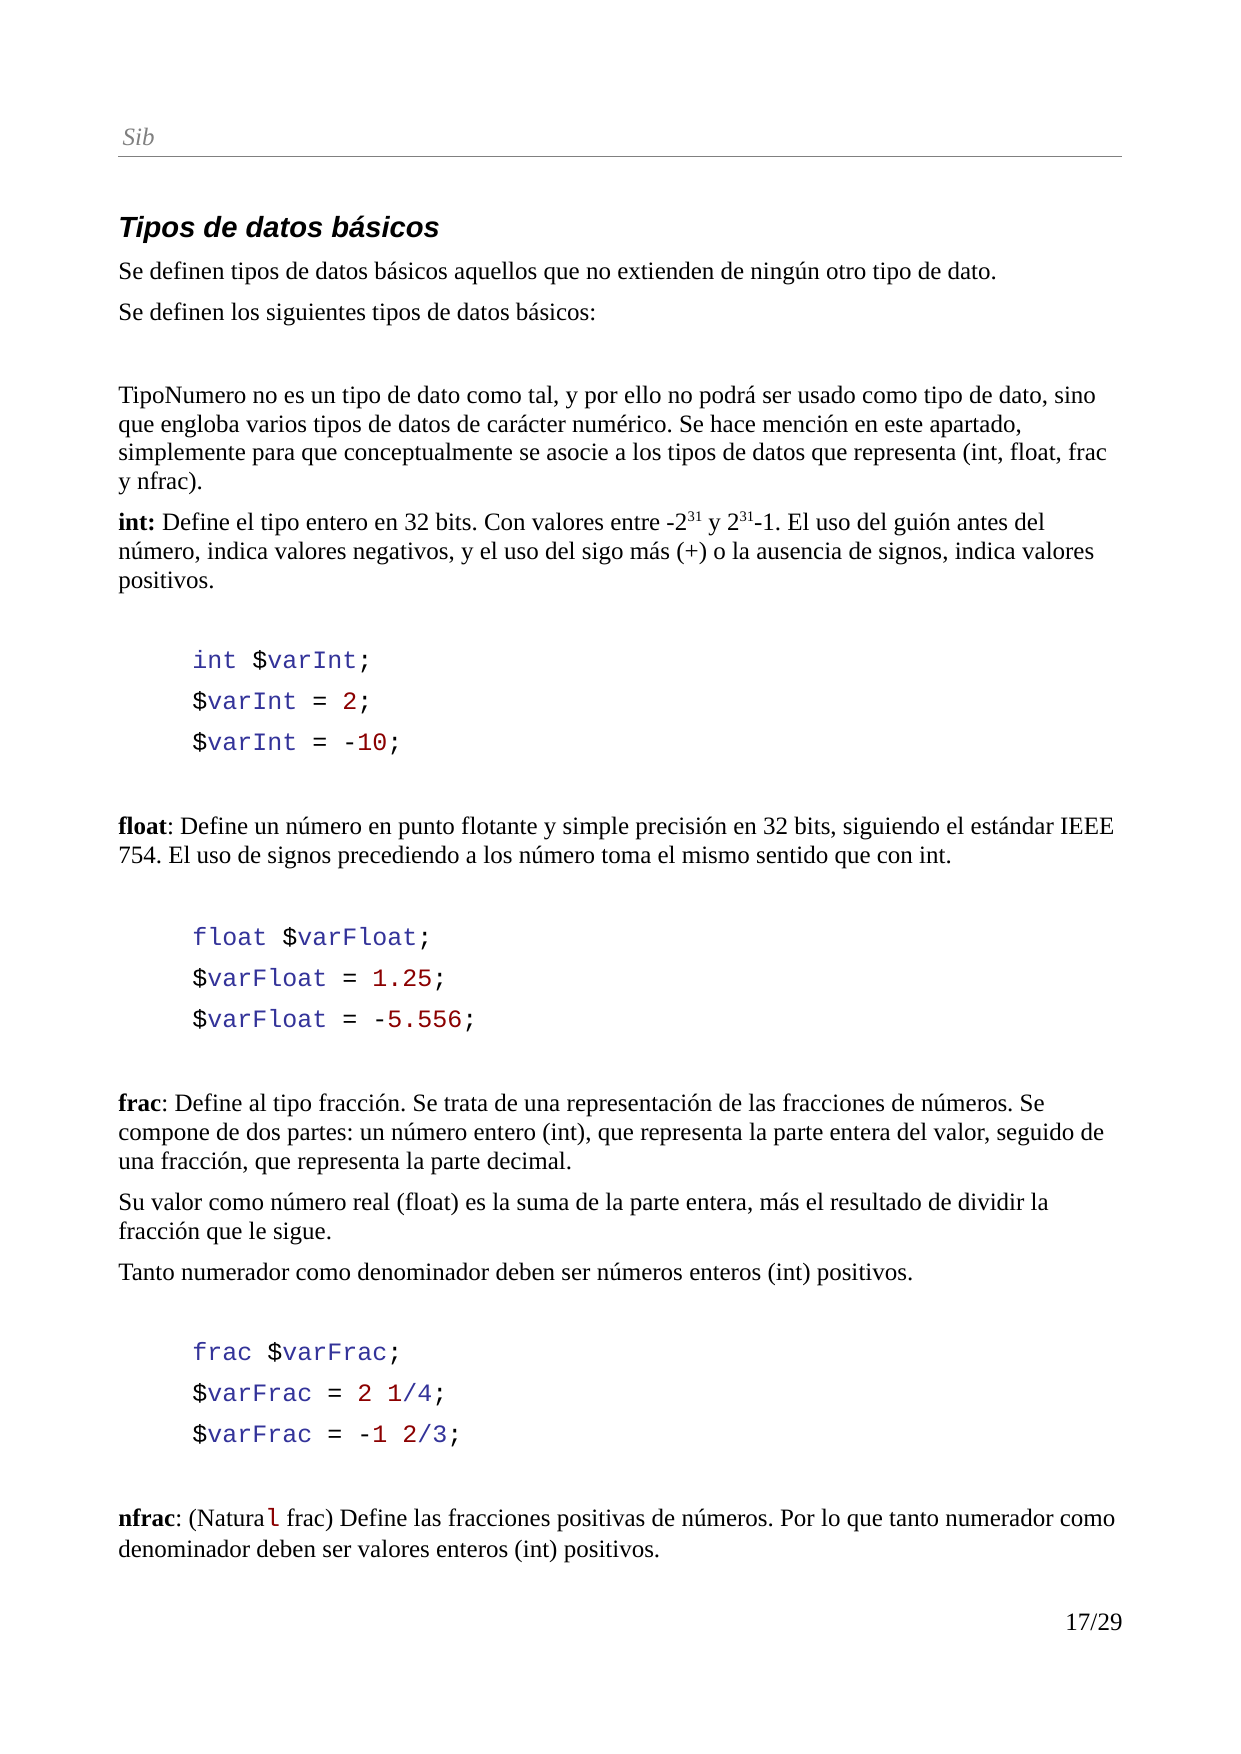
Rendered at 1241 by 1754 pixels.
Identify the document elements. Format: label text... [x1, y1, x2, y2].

text $varInt = -10; [118, 729, 1122, 757]
text $varFloat = 1.25; [118, 966, 1122, 994]
text nfrac: (Natural frac) Define las fracciones positivas de números. Por lo que tanto numerador como denominador deben ser valores enteros (int) positivos. [118, 1503, 1122, 1562]
text float: Define un número en punto flotante y simple precisión en 32 bits, siguiendo el estándar IEEE 754. El uso de signos precediendo a los número toma el mismo sentido que con int. [118, 811, 1122, 869]
text int: Define el tipo entero en 32 bits. Con valores entre -231 y 231-1. El uso del guión antes del número, indica valores negativos, y el uso del sigo más (+) o la ausencia de signos, indica valores positivos. [118, 507, 1122, 594]
text Se definen tipos de datos básicos aquellos que no extienden de ningún otro tipo de dato. [118, 256, 1122, 285]
text Se definen los siguientes tipos de datos básicos: [118, 297, 1122, 326]
text $varFrac = -1 2/3; [118, 1421, 1122, 1449]
text TipoNumero no es un tipo de dato como tal, y por ello no podrá ser usado como tipo de dato, sino que engloba varios tipos de datos de carácter numérico. Se hace mención en este apartado, simplemente para que conceptualmente se asocie a los tipos de datos que representa (int, float, frac y nfrac). [118, 380, 1122, 495]
subtitle Tipos de datos básicos [118, 210, 1122, 244]
text float $varFloat; [118, 922, 1122, 953]
text Tanto numerador como denominador deben ser números enteros (int) positivos. [118, 1257, 1122, 1286]
text frac: Define al tipo fracción. Se trata de una representación de las fracciones de números. Se compone de dos partes: un número entero (int), que representa la parte entera del valor, seguido de una fracción, que representa la parte decimal. [118, 1088, 1122, 1174]
text $varFrac = 2 1/4; [118, 1380, 1122, 1409]
text $varFloat = -5.556; [118, 1007, 1122, 1035]
text frac $varFrac; [118, 1339, 1122, 1368]
text Su valor como número real (float) es la suma de la parte entera, más el resultado de dividir la fracción que le sigue. [118, 1187, 1122, 1244]
text $varInt = 2; [118, 688, 1122, 717]
text int $varInt; [118, 647, 1122, 676]
